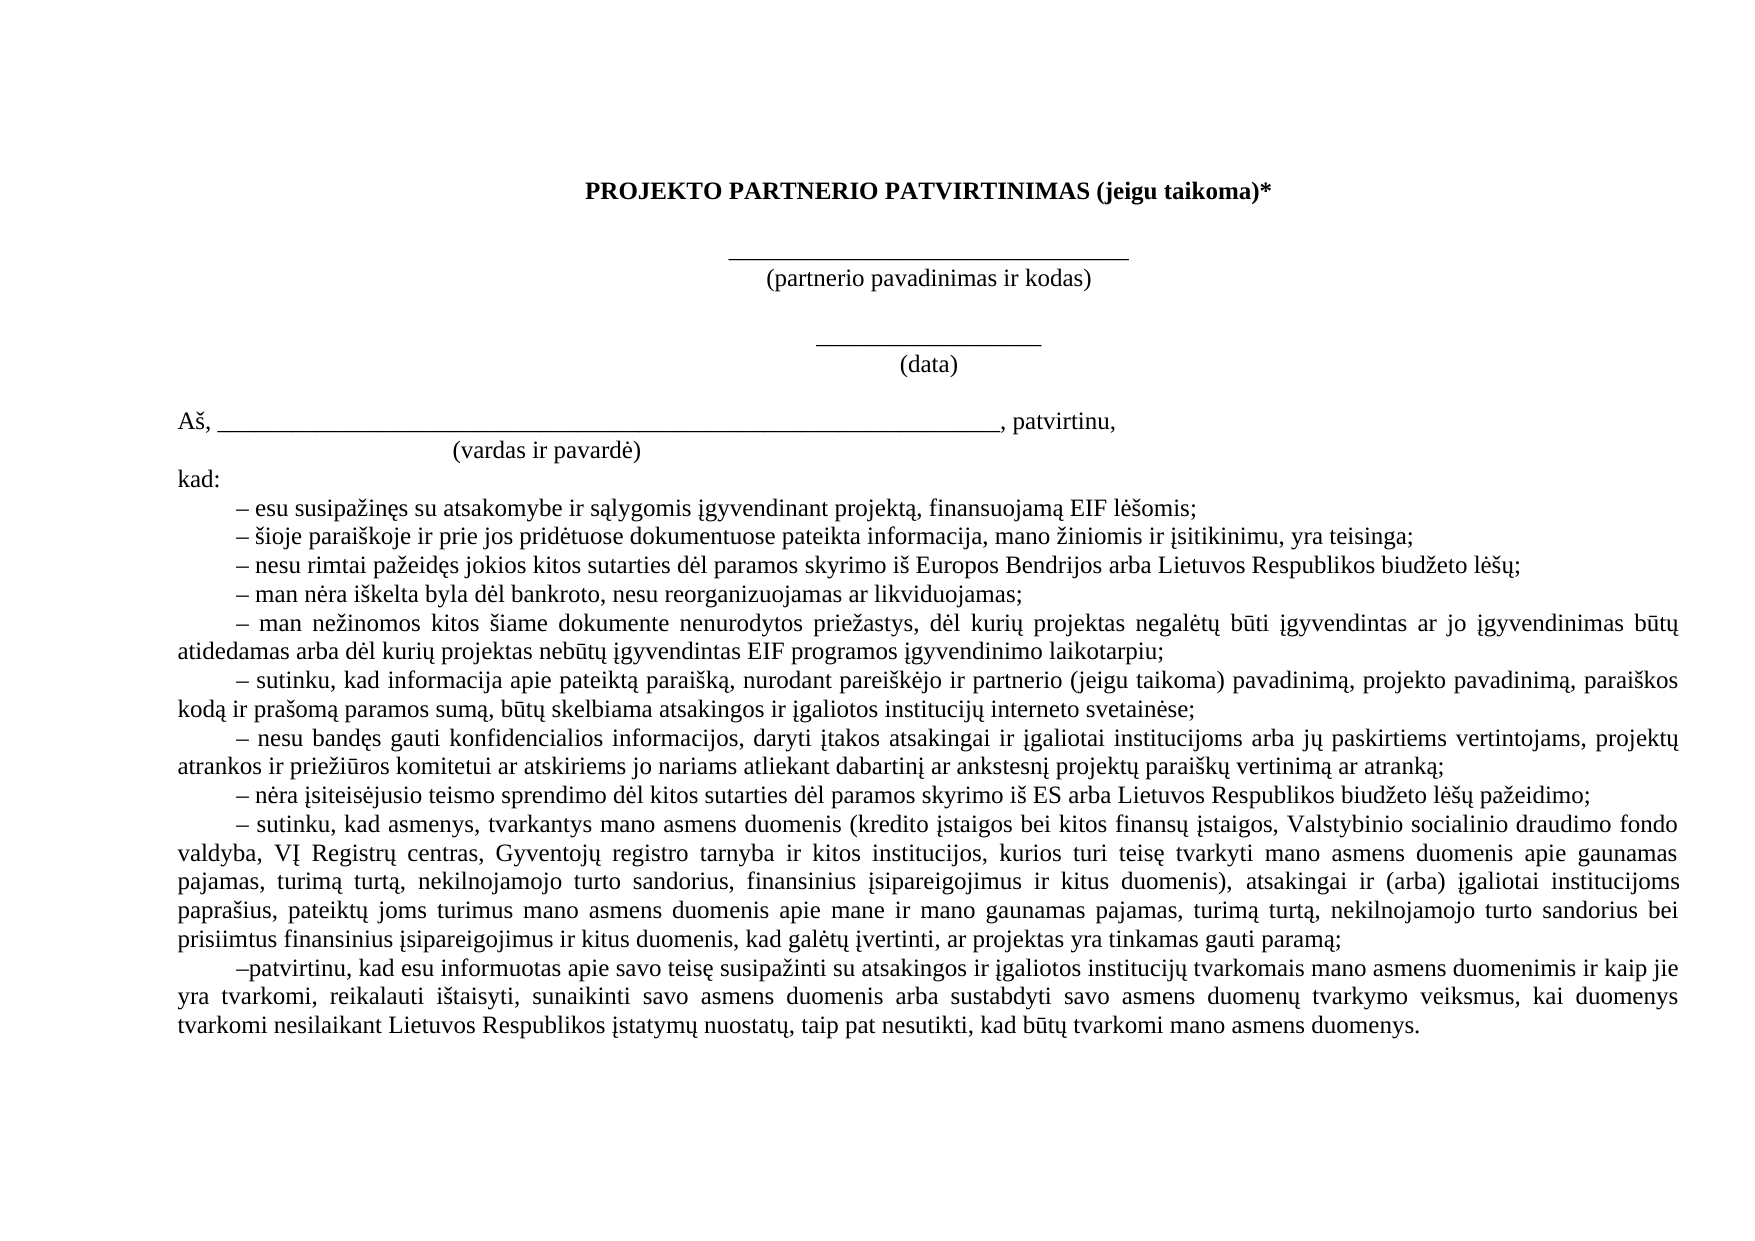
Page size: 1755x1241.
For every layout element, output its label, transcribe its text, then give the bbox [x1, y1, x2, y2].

text (partnerio pavadinimas ir kodas) [177, 263, 1680, 291]
text (data) [177, 349, 1680, 378]
text ________________________________ [177, 234, 1680, 263]
text – sutinku, kad asmenys, tvarkantys mano asmens duomenis (kredito įstaigos bei kitos finansų įstaigos, Valstybinio socialinio draudimo fondo valdyba, VĮ Registrų centras, Gyventojų registro tarnyba ir kitos institucijos, kurios turi teisę tvarkyti mano asmens duomenis apie gaunamas pajamas, turimą turtą, nekilnojamojo turto sandorius, finansinius įsipareigojimus ir kitus duomenis), atsakingai ir (arba) įgaliotai institucijoms paprašius, pateiktų joms turimus mano asmens duomenis apie mane ir mano gaunamas pajamas, turimą turtą, nekilnojamojo turto sandorius bei prisiimtus finansinius įsipareigojimus ir kitus duomenis, kad galėtų įvertinti, ar projektas yra tinkamas gauti paramą; [177, 809, 1680, 953]
text Aš, , patvirtinu, [177, 406, 1680, 435]
text – sutinku, kad informacija apie pateiktą paraišką, nurodant pareiškėjo ir partnerio (jeigu taikoma) pavadinimą, projekto pavadinimą, paraiškos kodą ir prašomą paramos sumą, būtų skelbiama atsakingos ir įgaliotos institucijų interneto svetainėse; [177, 665, 1680, 723]
text – man nežinomos kitos šiame dokumente nenurodytos priežastys, dėl kurių projektas negalėtų būti įgyvendintas ar jo įgyvendinimas būtų atidedamas arba dėl kurių projektas nebūtų įgyvendintas EIF programos įgyvendinimo laikotarpiu; [177, 608, 1680, 665]
text – esu susipažinęs su atsakomybe ir sąlygomis įgyvendinant projektą, finansuojamą EIF lėšomis; [177, 493, 1680, 521]
text PROJEKTO PARTNERIO PATVIRTINIMAS (jeigu taikoma)* [177, 176, 1680, 205]
text – šioje paraiškoje ir prie jos pridėtuose dokumentuose pateikta informacija, mano žiniomis ir įsitikinimu, yra teisinga; [177, 521, 1680, 550]
text __________________ [177, 320, 1680, 349]
text (vardas ir pavardė) [452, 435, 1680, 464]
text – man nėra iškelta byla dėl bankroto, nesu reorganizuojamas ar likviduojamas; [177, 579, 1680, 608]
text – nesu rimtai pažeidęs jokios kitos sutarties dėl paramos skyrimo iš Europos Bendrijos arba Lietuvos Respublikos biudžeto lėšų; [177, 550, 1680, 579]
text kad: [177, 464, 1680, 493]
text – nėra įsiteisėjusio teismo sprendimo dėl kitos sutarties dėl paramos skyrimo iš ES arba Lietuvos Respublikos biudžeto lėšų pažeidimo; [177, 780, 1680, 809]
text –patvirtinu, kad esu informuotas apie savo teisę susipažinti su atsakingos ir įgaliotos institucijų tvarkomais mano asmens duomenimis ir kaip jie yra tvarkomi, reikalauti ištaisyti, sunaikinti savo asmens duomenis arba sustabdyti savo asmens duomenų tvarkymo veiksmus, kai duomenys tvarkomi nesilaikant Lietuvos Respublikos įstatymų nuostatų, taip pat nesutikti, kad būtų tvarkomi mano asmens duomenys. [177, 953, 1680, 1039]
text – nesu bandęs gauti konfidencialios informacijos, daryti įtakos atsakingai ir įgaliotai institucijoms arba jų paskirtiems vertintojams, projektų atrankos ir priežiūros komitetui ar atskiriems jo nariams atliekant dabartinį ar ankstesnį projektų paraiškų vertinimą ar atranką; [177, 723, 1680, 780]
